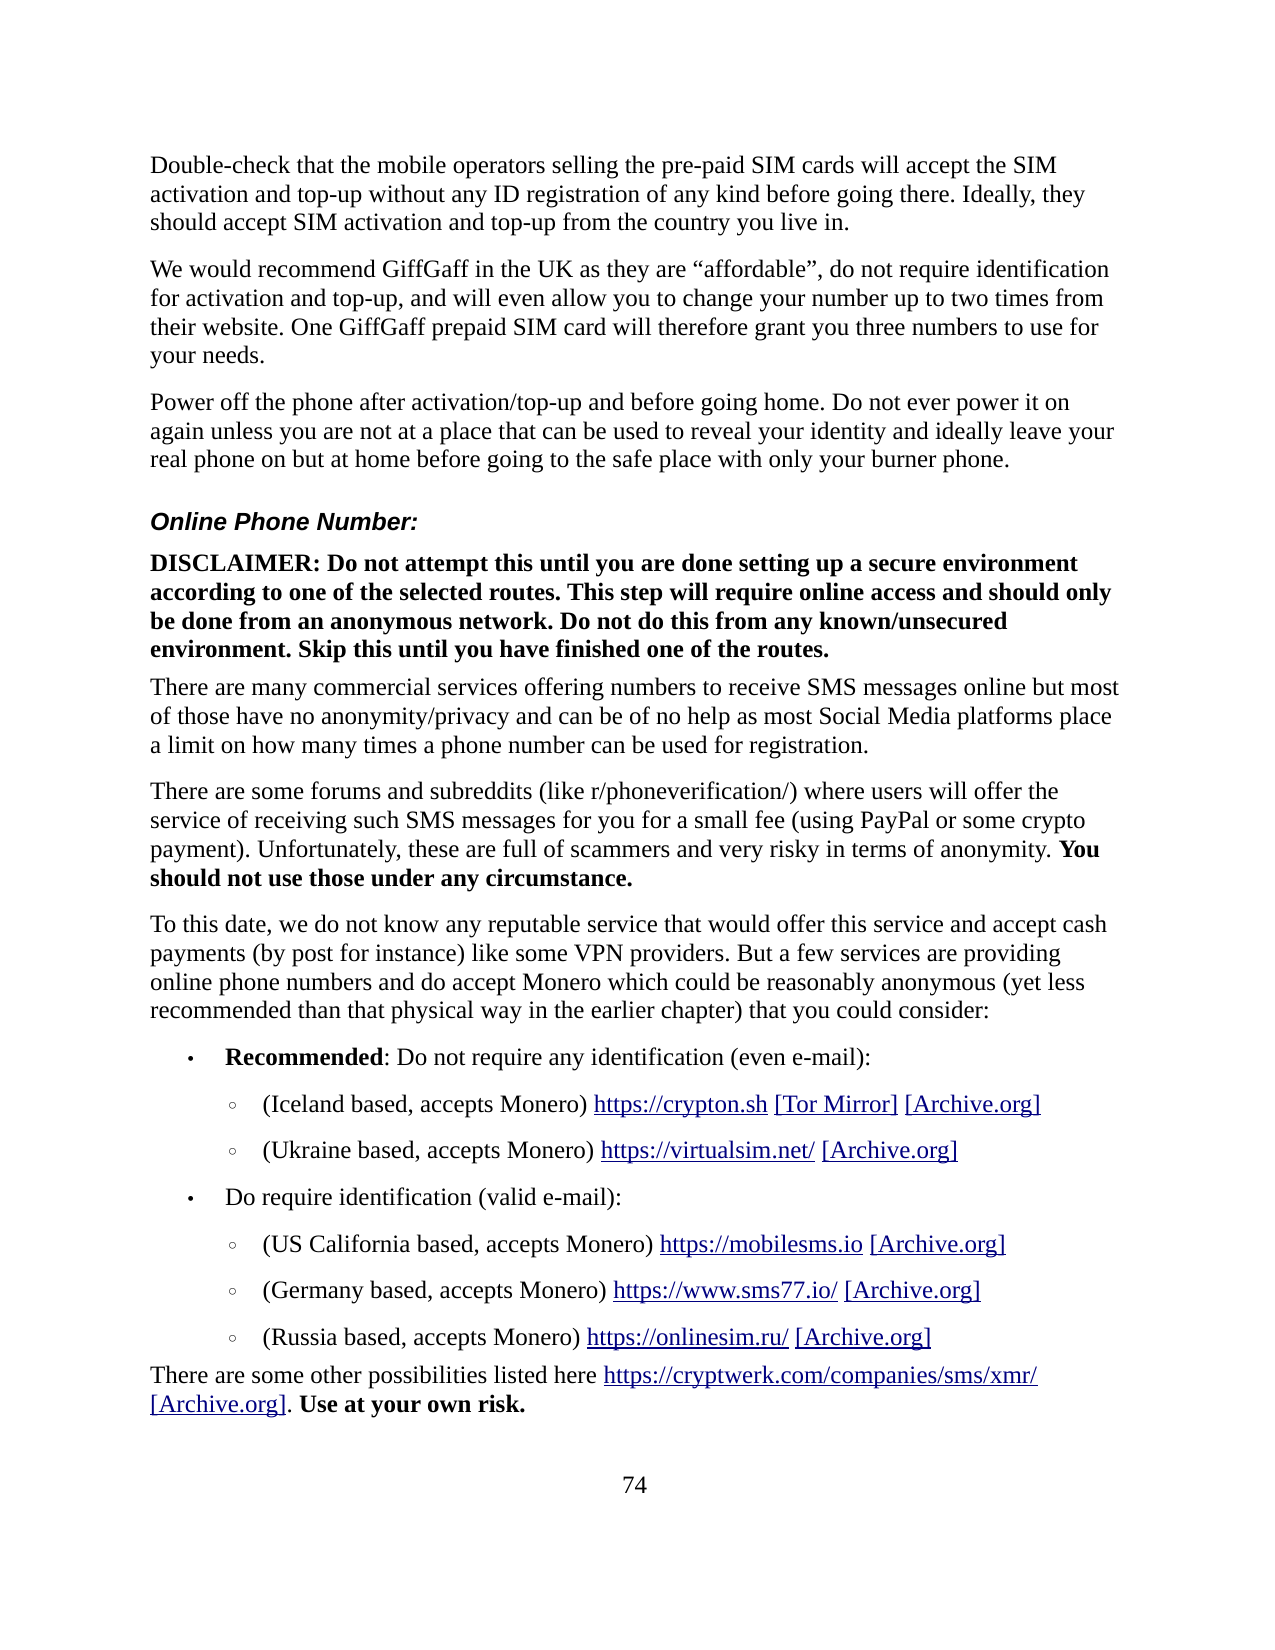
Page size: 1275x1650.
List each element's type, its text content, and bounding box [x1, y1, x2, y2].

text There are many commercial services offering numbers to receive SMS messages online but most of those have no anonymity/privacy and can be of no help as most Social Media platforms place a limit on how many times a phone number can be used for registration. [150, 672, 1125, 758]
text Power off the phone after activation/top-up and before going home. Do not ever power it on again unless you are not at a place that can be used to reveal your identity and ideally leave your real phone on but at home before going to the safe place with only your burner phone. [150, 387, 1125, 473]
list Do require identification (valid e-mail): [187, 1182, 1125, 1211]
text We would recommend GiffGaff in the UK as they are “affordable”, do not require identification for activation and top-up, and will even allow you to change your number up to two times from their website. One GiffGaff prepaid SIM card will therefore grant you three numbers to use for your needs. [150, 254, 1125, 369]
list (Ukraine based, accepts Monero) https://virtualsim.net/ [Archive.org] [225, 1136, 1125, 1164]
text There are some forums and subreddits (like r/phoneverification/) where users will offer the service of receiving such SMS messages for you for a small fee (using PayPal or some crypto payment). Unfortunately, these are full of scammers and very risky in terms of anonymity. You should not use those under any circumstance. [150, 776, 1125, 891]
subtitle Online Phone Number: [150, 507, 1125, 536]
text Double-check that the mobile operators selling the pre-paid SIM cards will accept the SIM activation and top-up without any ID registration of any kind before going there. Ideally, they should accept SIM activation and top-up from the country you live in. [150, 150, 1125, 236]
list (Iceland based, accepts Monero) https://crypton.sh [Tor Mirror] [Archive.org] [225, 1089, 1125, 1118]
list (Germany based, accepts Monero) https://www.sms77.io/ [Archive.org] [225, 1276, 1125, 1304]
text DISCLAIMER: Do not attempt this until you are done setting up a secure environment according to one of the selected routes. This step will require online access and should only be done from an anonymous network. Do not do this from any known/unsecured environment. Skip this until you have finished one of the routes. [150, 548, 1125, 663]
text To this date, we do not know any reputable service that would offer this service and accept cash payments (by post for instance) like some VPN providers. But a few services are providing online phone numbers and do accept Monero which could be reasonably anonymous (yet less recommended than that physical way in the earlier chapter) that you could consider: [150, 909, 1125, 1024]
list Recommended: Do not require any identification (even e-mail): [187, 1042, 1125, 1071]
list (US California based, accepts Monero) https://mobilesms.io [Archive.org] [225, 1229, 1125, 1258]
list (Russia based, accepts Monero) https://onlinesim.ru/ [Archive.org] [225, 1322, 1125, 1351]
text There are some other possibilities listed here https://cryptwerk.com/companies/sms/xmr/ [Archive.org]. Use at your own risk. [150, 1360, 1125, 1417]
